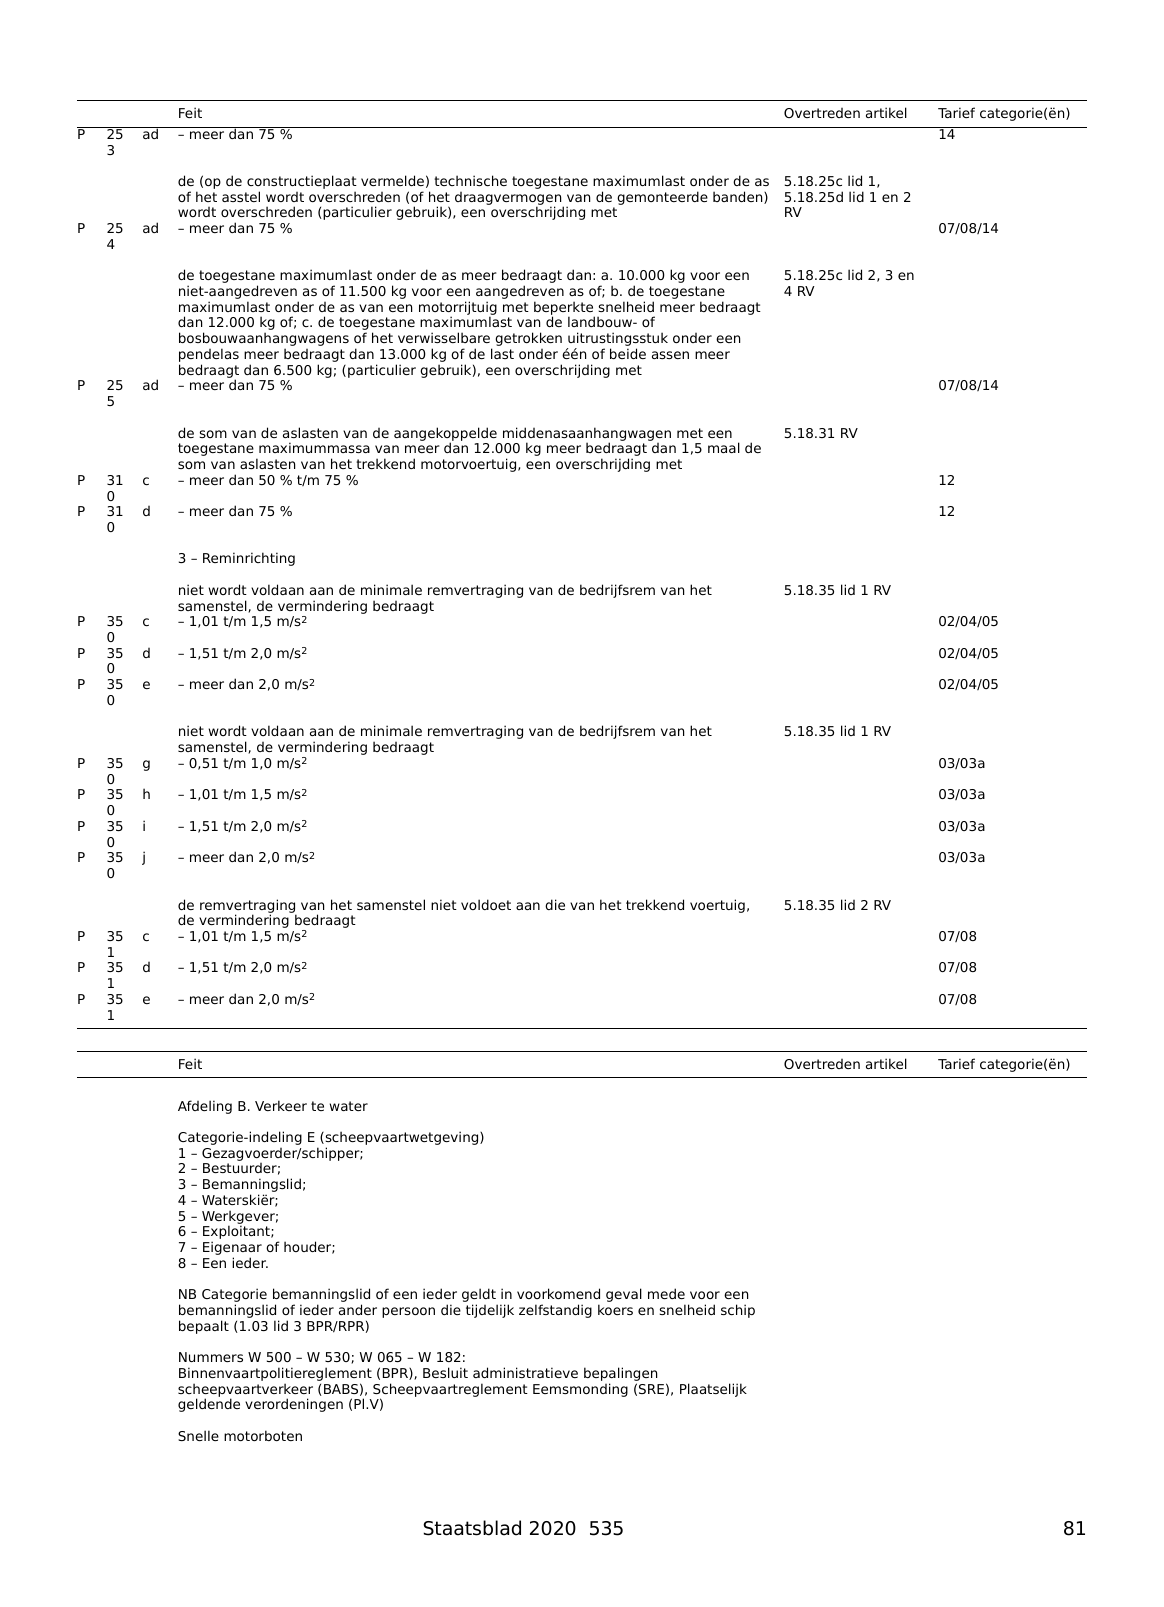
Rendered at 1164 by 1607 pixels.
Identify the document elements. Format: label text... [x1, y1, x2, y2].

table_header Overtreden artikel [778, 101, 932, 127]
table_header Tarief categorie(ën) [932, 101, 1087, 127]
table_header [101, 101, 136, 127]
table_header [136, 101, 172, 127]
table_header [77, 101, 101, 127]
table_header Feit [172, 101, 778, 127]
